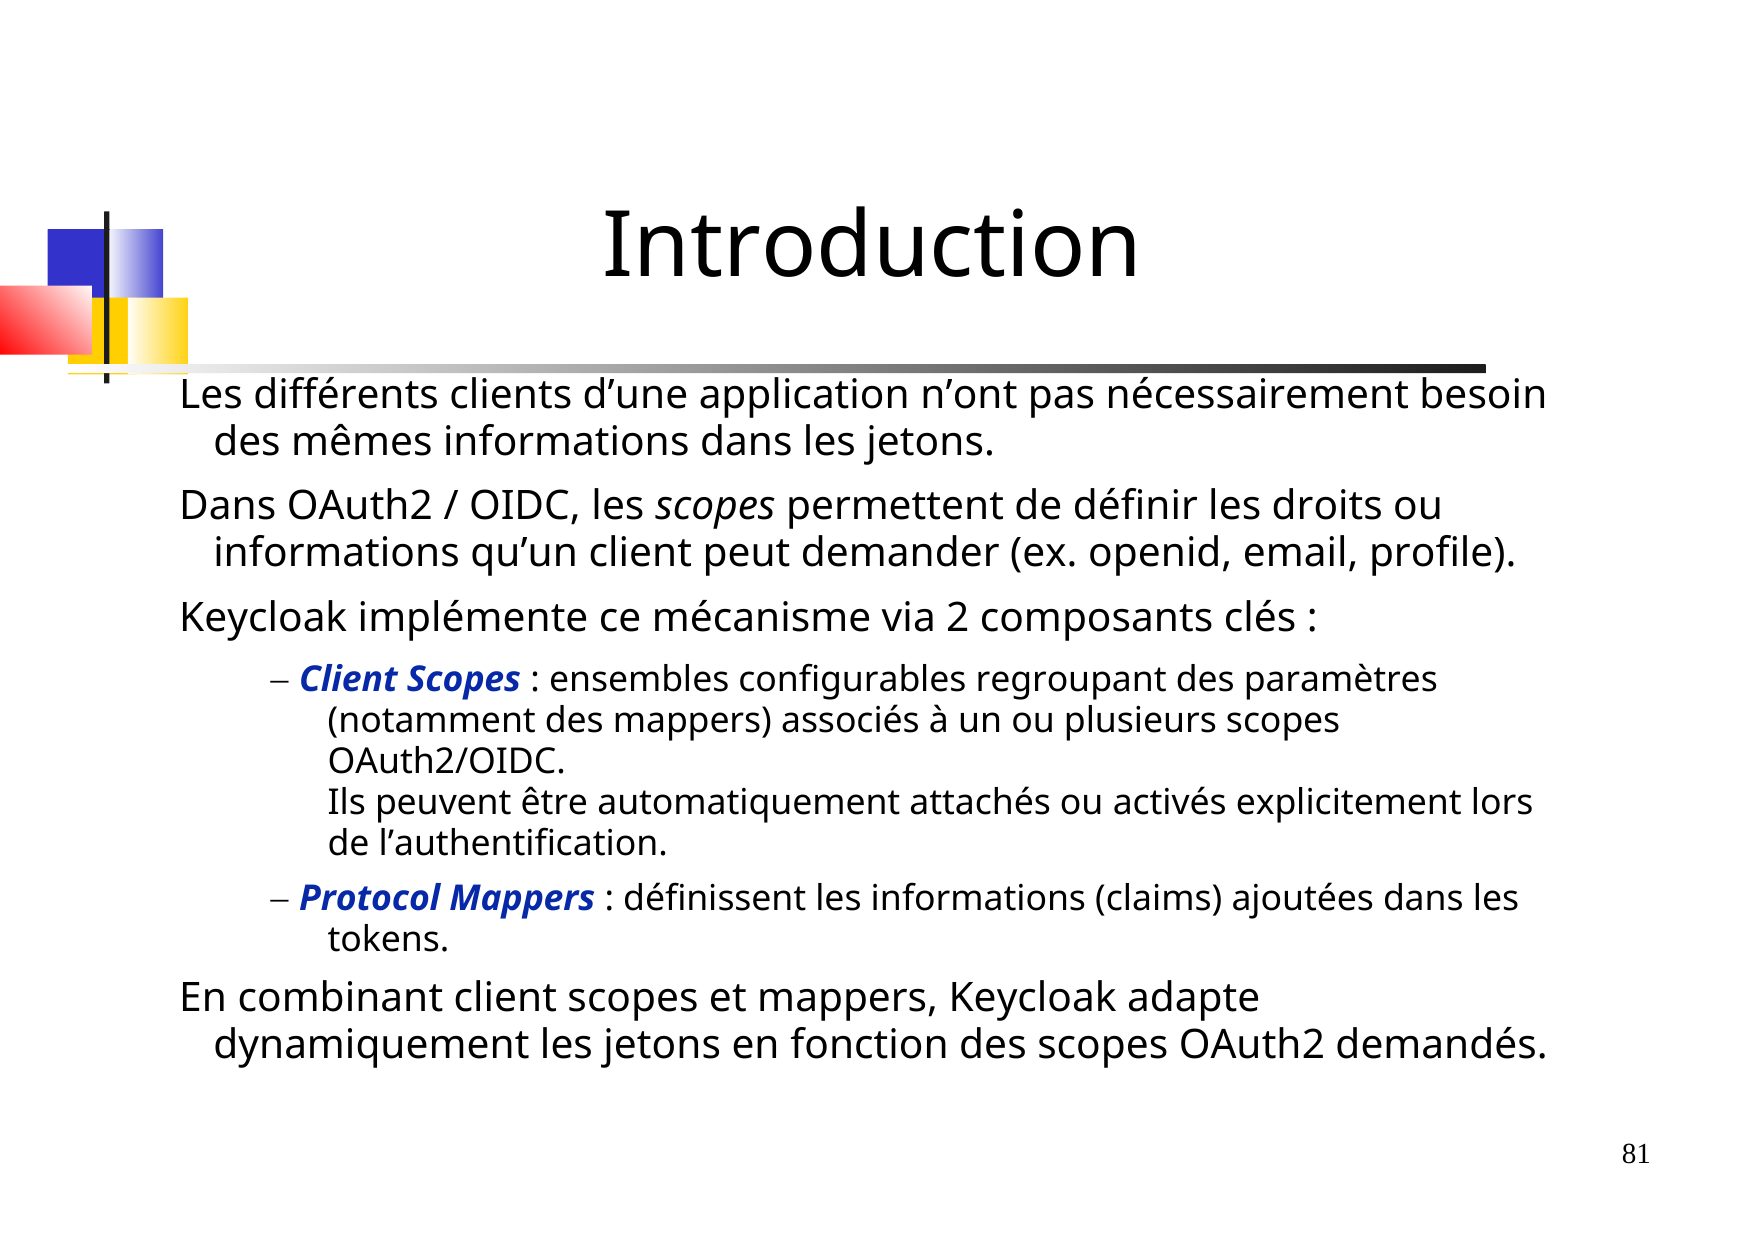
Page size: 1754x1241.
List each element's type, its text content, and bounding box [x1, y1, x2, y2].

title Introduction [179, 139, 1567, 351]
list Les différents clients d’une application n’ont pas nécessairement besoin des mêmes informations dans les jetons. Dans OAuth2 / OIDC, les scopes permettent de définir les droits ou informations qu’un client peut demander (ex. openid, email, profile). Keycloak implémente ce mécanisme via 2 composants clés : Client Scopes : ensembles configurables regroupant des paramètres (notamment des mappers) associés à un ou plusieurs scopes OAuth2/OIDC. Ils peuvent être automatiquement attachés ou activés explicitement lors de l’authentification. Protocol Mappers : définissent les informations (claims) ajoutées dans les tokens. En combinant client scopes et mappers, Keycloak adapte dynamiquement les jetons en fonction des scopes OAuth2 demandés. [179, 371, 1567, 1091]
